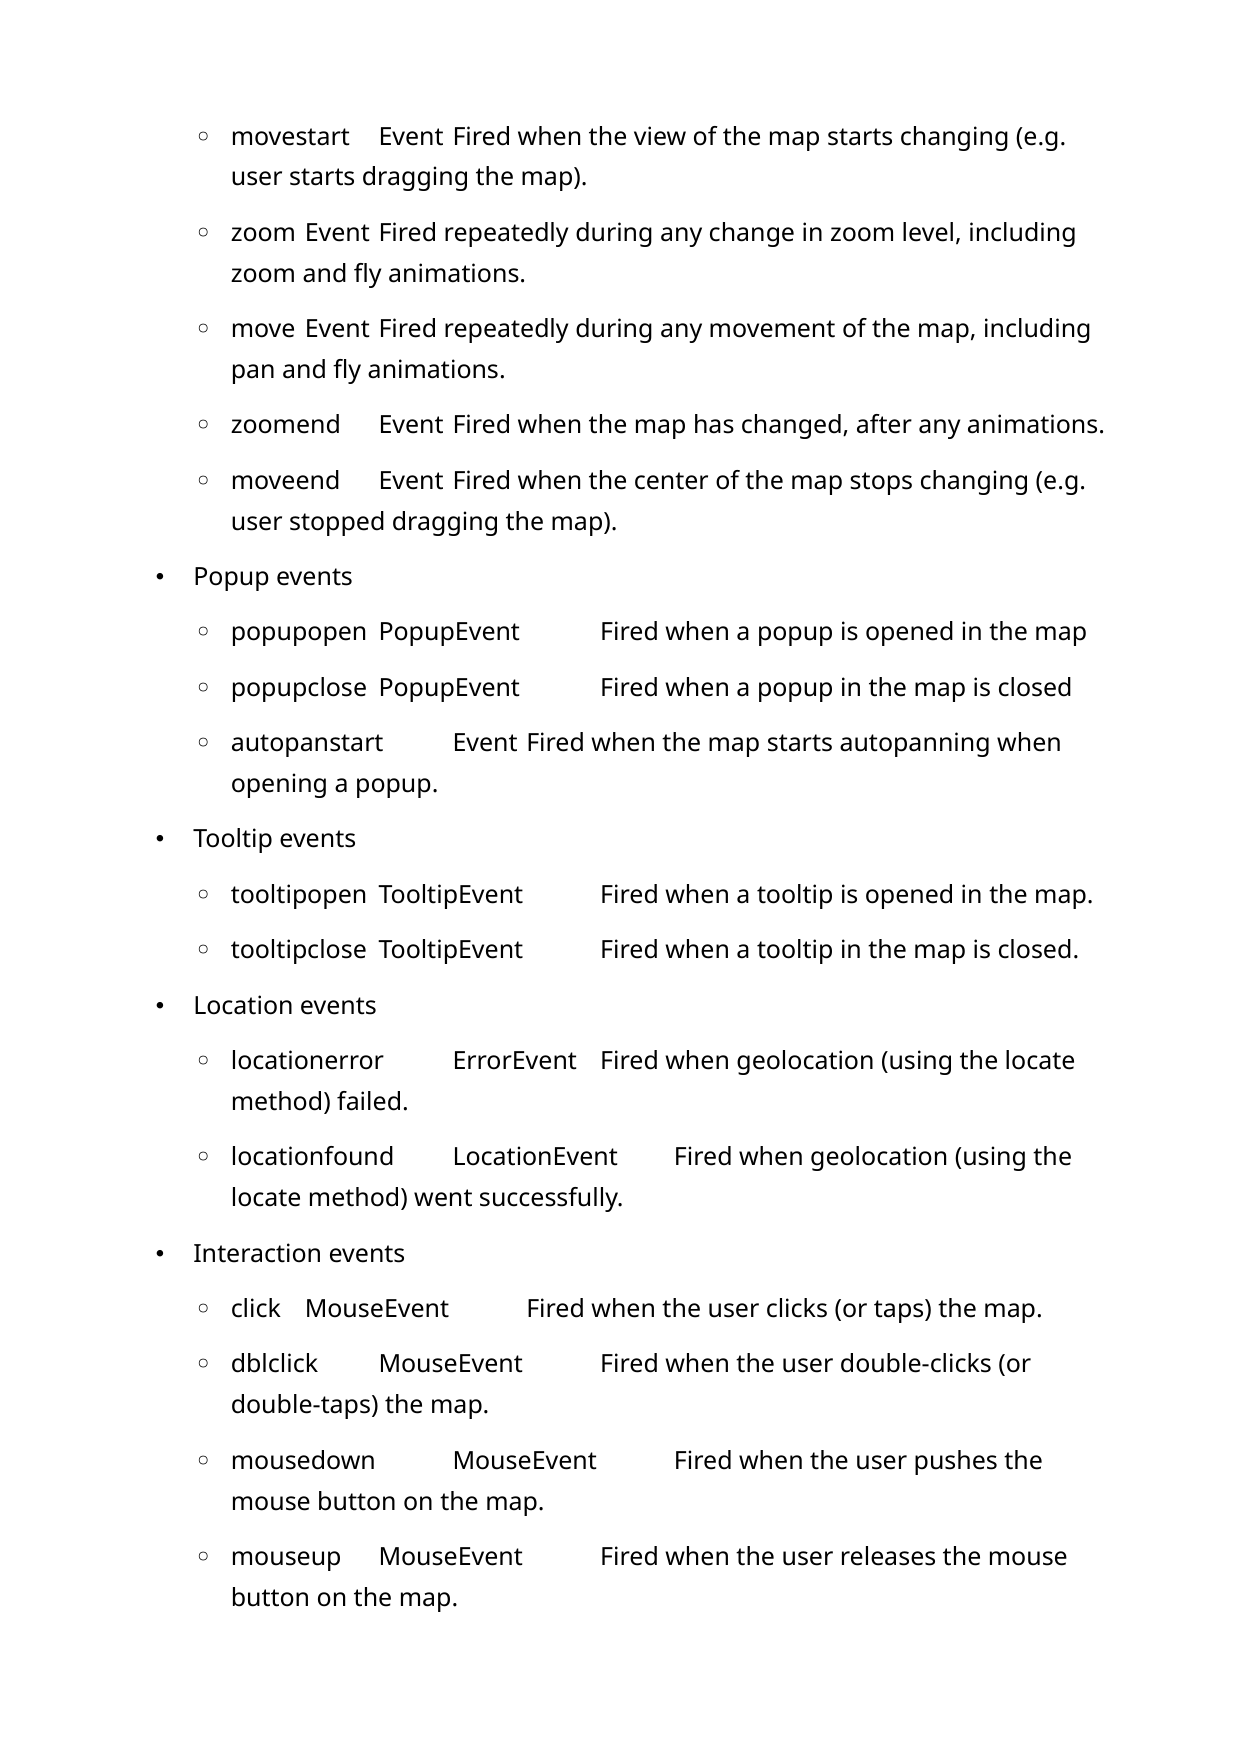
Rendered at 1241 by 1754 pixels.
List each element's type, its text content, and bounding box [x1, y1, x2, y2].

list zoomend Event Fired when the map has changed, after any animations. [193, 407, 1122, 441]
list Location events [156, 987, 1122, 1021]
list Popup events [156, 558, 1122, 593]
list move Event Fired repeatedly during any movement of the map, including pan and fly animations. [193, 311, 1122, 386]
list mousedown MouseEvent Fired when the user pushes the mouse button on the map. [193, 1442, 1122, 1517]
list Interaction events [156, 1235, 1122, 1269]
list mouseup MouseEvent Fired when the user releases the mouse button on the map. [193, 1538, 1122, 1613]
list tooltipopen TooltipEvent Fired when a tooltip is opened in the map. [193, 876, 1122, 911]
list popupopen PopupEvent Fired when a popup is opened in the map [193, 614, 1122, 648]
list Tooltip events [156, 821, 1122, 855]
list moveend Event Fired when the center of the map stops changing (e.g. user stopped dragging the map). [193, 462, 1122, 537]
list autopanstart Event Fired when the map starts autopanning when opening a popup. [193, 725, 1122, 800]
list locationerror ErrorEvent Fired when geolocation (using the locate method) failed. [193, 1043, 1122, 1118]
list locationfound LocationEvent Fired when geolocation (using the locate method) went successfully. [193, 1139, 1122, 1214]
list tooltipclose TooltipEvent Fired when a tooltip in the map is closed. [193, 932, 1122, 966]
list dblclick MouseEvent Fired when the user double-clicks (or double-taps) the map. [193, 1346, 1122, 1421]
list popupclose PopupEvent Fired when a popup in the map is closed [193, 669, 1122, 703]
list movestart Event Fired when the view of the map starts changing (e.g. user starts dragging the map). [193, 118, 1122, 193]
list click MouseEvent Fired when the user clicks (or taps) the map. [193, 1291, 1122, 1325]
list zoom Event Fired repeatedly during any change in zoom level, including zoom and fly animations. [193, 214, 1122, 289]
